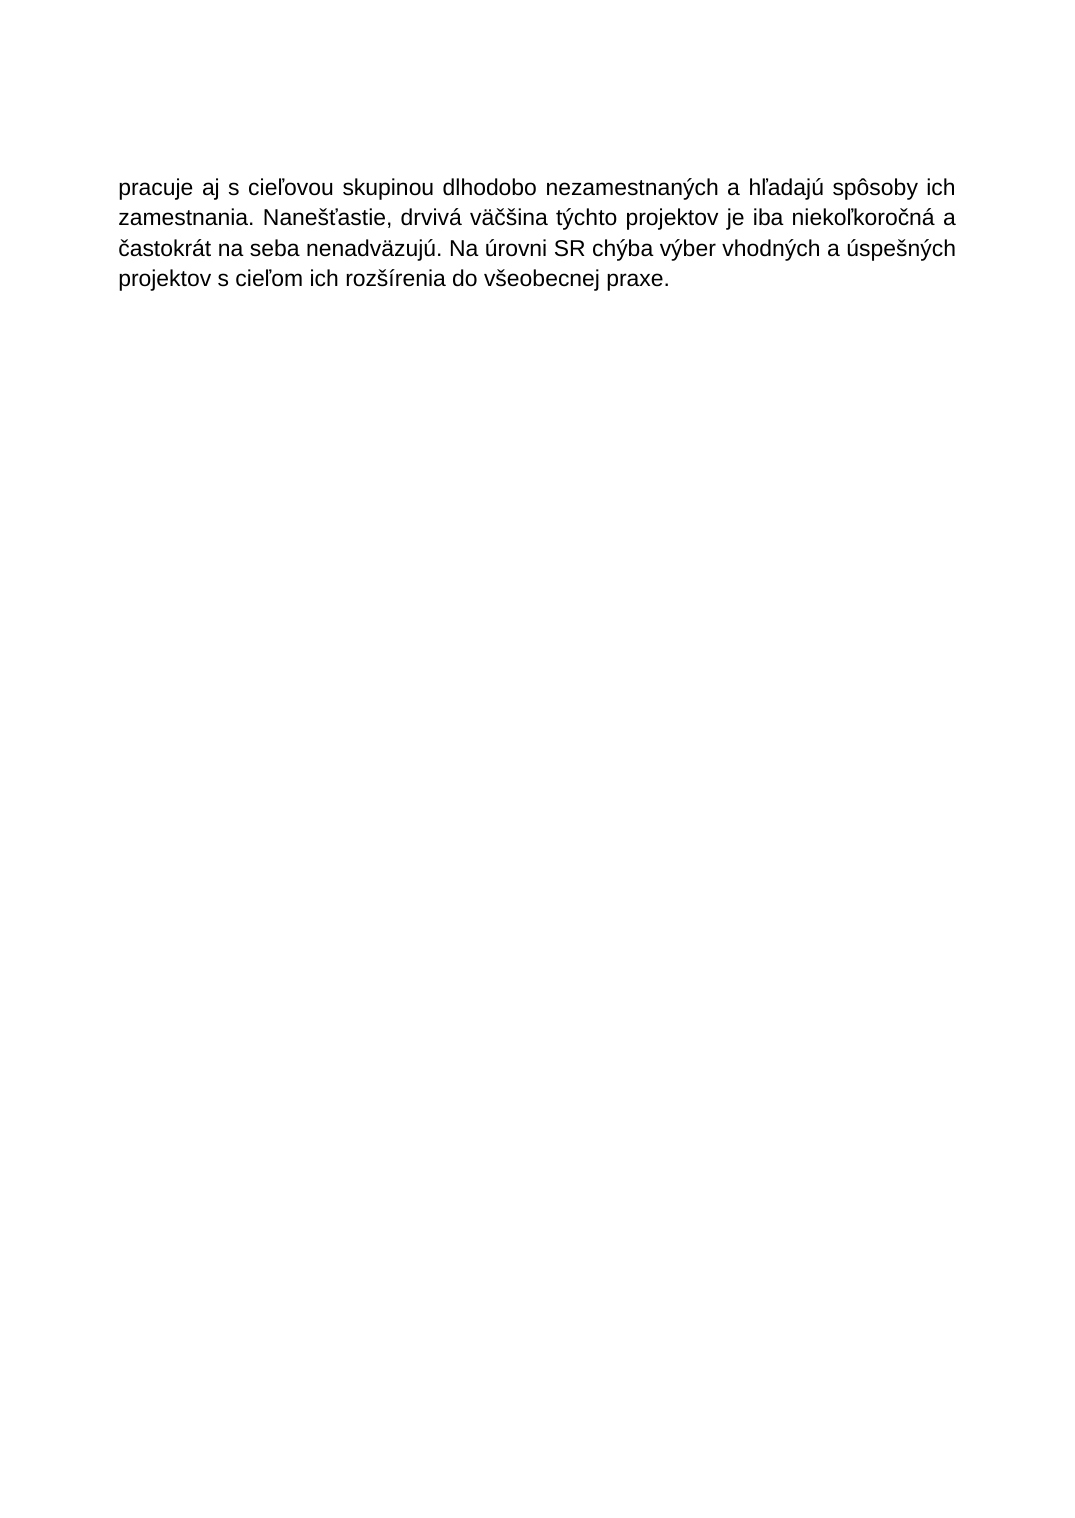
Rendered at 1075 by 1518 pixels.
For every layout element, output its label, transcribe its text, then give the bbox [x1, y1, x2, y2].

text pracuje aj s cieľovou skupinou dlhodobo nezamestnaných a hľadajú spôsoby ich zamestnania. Nanešťastie, drvivá väčšina týchto projektov je iba niekoľkoročná a častokrát na seba nenadväzujú. Na úrovni SR chýba výber vhodných a úspešných projektov s cieľom ich rozšírenia do všeobecnej praxe. [118, 174, 957, 291]
